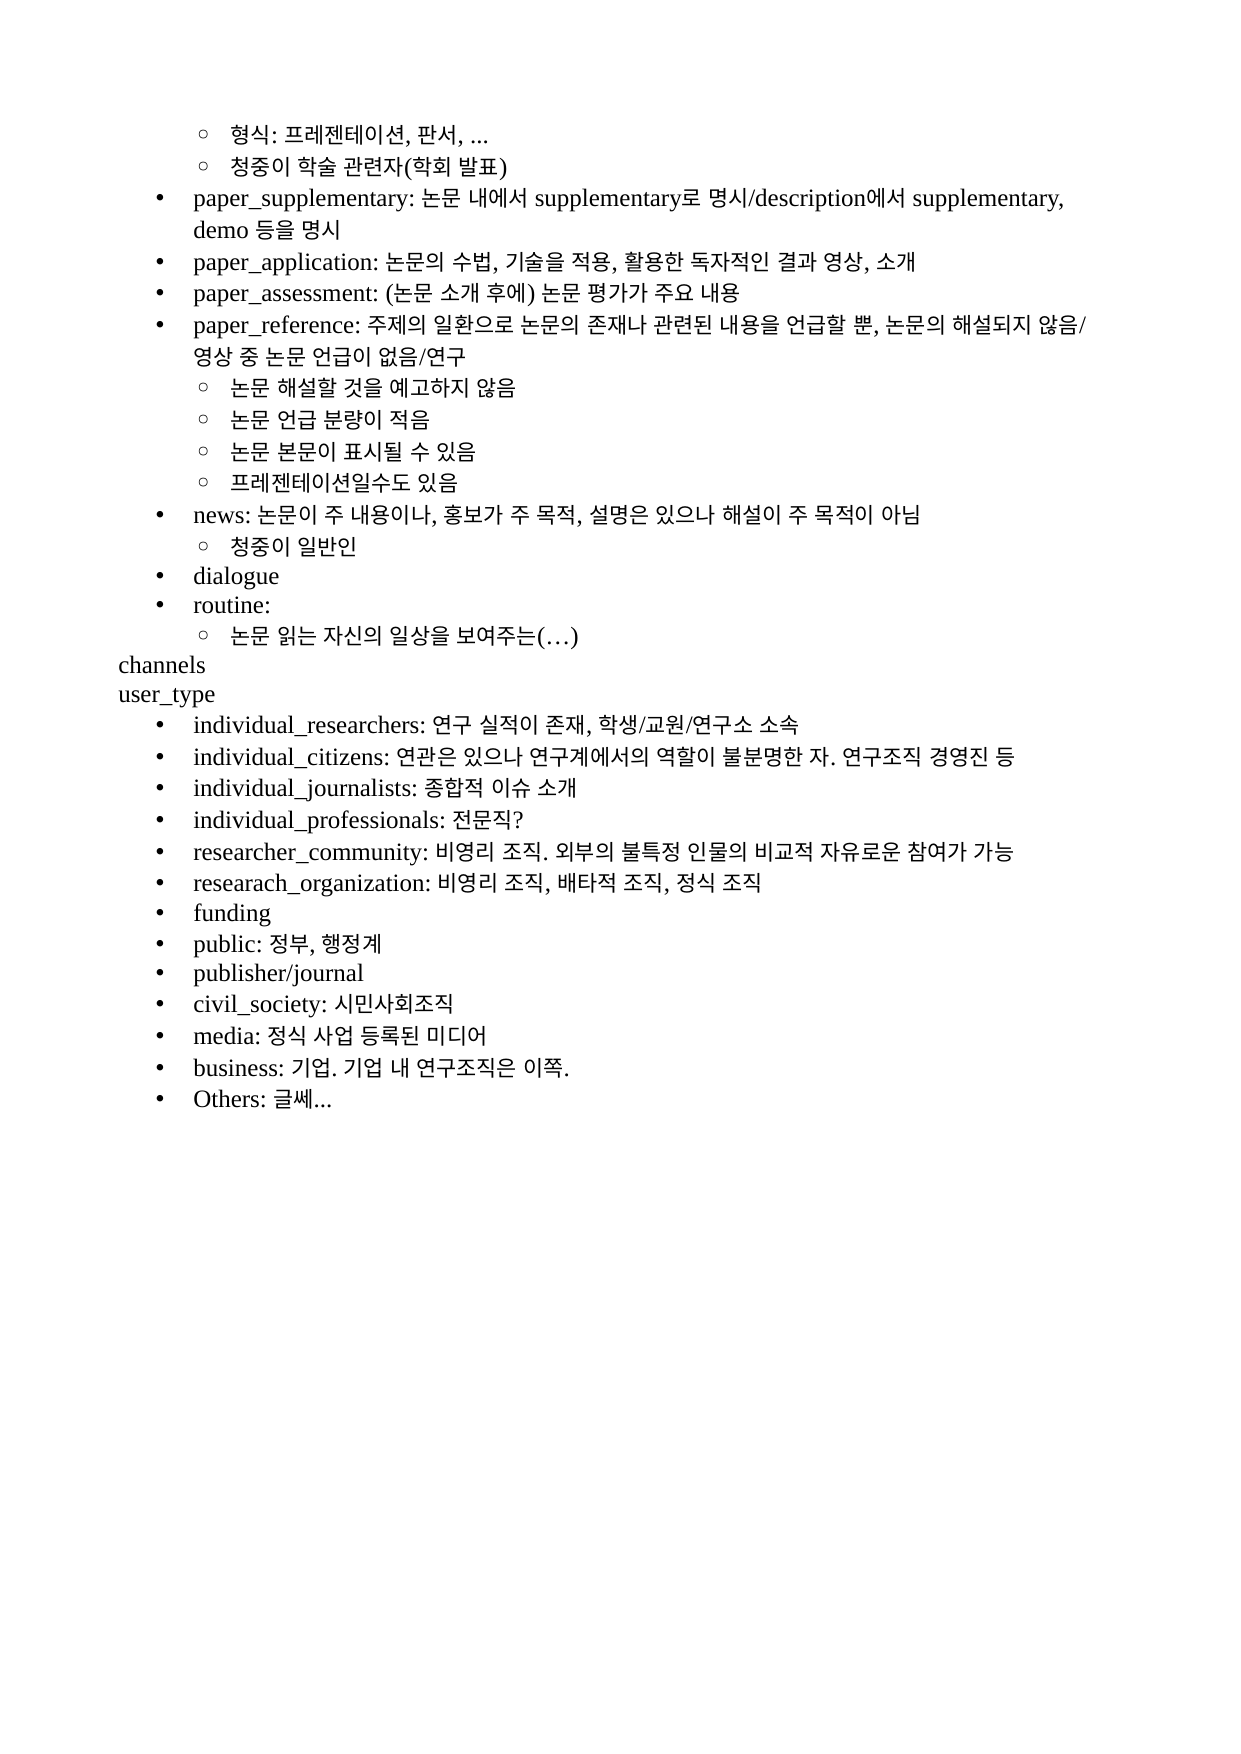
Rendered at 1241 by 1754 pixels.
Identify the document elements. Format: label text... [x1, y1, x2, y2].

list researcher_community: 비영리 조직. 외부의 불특정 인물의 비교적 자유로운 참여가 가능 [156, 835, 1122, 866]
list publisher/journal [156, 958, 1122, 987]
text channels [118, 651, 1122, 679]
list 논문 읽는 자신의 일상을 보여주는(…) [193, 619, 1122, 651]
list 논문 해설할 것을 예고하지 않음 [193, 371, 1122, 403]
list individual_researchers: 연구 실적이 존재, 학생/교원/연구소 소속 [156, 708, 1122, 740]
list civil_society: 시민사회조직 [156, 987, 1122, 1019]
list paper_supplementary: 논문 내에서 supplementary로 명시/description에서 supplementary, demo 등을 명시 [156, 181, 1122, 245]
list 논문 본문이 표시될 수 있음 [193, 435, 1122, 466]
list paper_reference: 주제의 일환으로 논문의 존재나 관련된 내용을 언급할 뿐, 논문의 해설되지 않음/영상 중 논문 언급이 없음/연구 [156, 308, 1122, 371]
list individual_professionals: 전문직? [156, 803, 1122, 835]
list news: 논문이 주 내용이나, 홍보가 주 목적, 설명은 있으나 해설이 주 목적이 아님 [156, 498, 1122, 530]
list media: 정식 사업 등록된 미디어 [156, 1019, 1122, 1051]
list 형식: 프레젠테이션, 판서, ... [193, 118, 1122, 150]
list dialogue [156, 561, 1122, 590]
list paper_application: 논문의 수법, 기술을 적용, 활용한 독자적인 결과 영상, 소개 [156, 245, 1122, 276]
list 논문 언급 분량이 적음 [193, 403, 1122, 435]
list individual_citizens: 연관은 있으나 연구계에서의 역할이 불분명한 자. 연구조직 경영진 등 [156, 740, 1122, 771]
list 프레젠테이션일수도 있음 [193, 466, 1122, 498]
list public: 정부, 행정계 [156, 927, 1122, 958]
list paper_assessment: (논문 소개 후에) 논문 평가가 주요 내용 [156, 276, 1122, 308]
list 청중이 일반인 [193, 530, 1122, 561]
list routine: [156, 590, 1122, 619]
list 청중이 학술 관련자(학회 발표) [193, 150, 1122, 181]
text user_type [118, 679, 1122, 708]
list researach_organization: 비영리 조직, 배타적 조직, 정식 조직 [156, 866, 1122, 898]
list individual_journalists: 종합적 이슈 소개 [156, 771, 1122, 803]
list funding [156, 898, 1122, 927]
list business: 기업. 기업 내 연구조직은 이쪽. [156, 1051, 1122, 1082]
list Others: 글쎄... [156, 1082, 1122, 1114]
